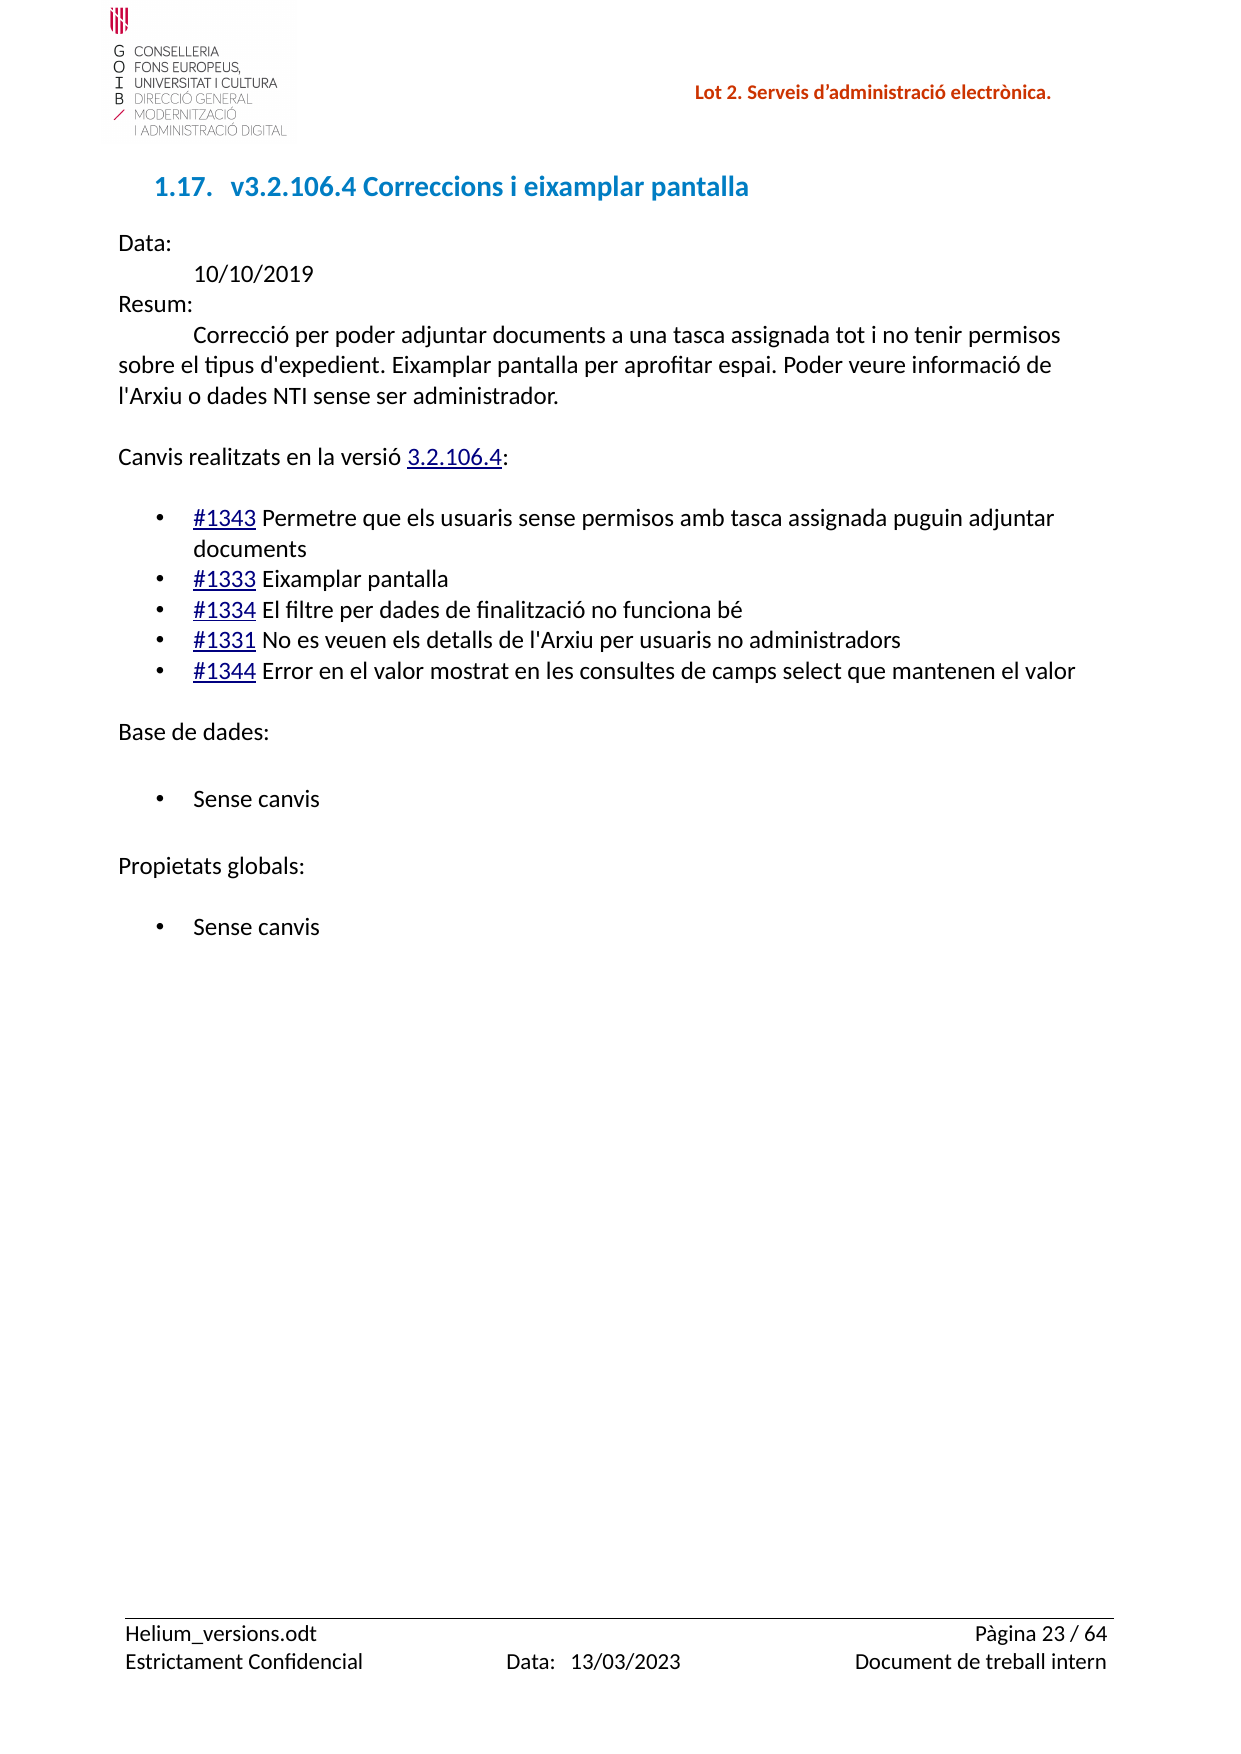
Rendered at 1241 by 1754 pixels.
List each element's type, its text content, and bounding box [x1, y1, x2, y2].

text Base de dades: [118, 716, 1122, 746]
text Data: [118, 228, 1122, 258]
list #1331 No es veuen els detalls de l'Arxiu per usuaris no administradors [156, 624, 1122, 655]
text 10/10/2019 [118, 258, 1122, 289]
list Sense canvis [156, 911, 1122, 941]
list Sense canvis [156, 783, 1122, 813]
list #1344 Error en el valor mostrat en les consultes de camps select que mantenen el valor [156, 655, 1122, 685]
list #1343 Permetre que els usuaris sense permisos amb tasca assignada puguin adjuntar documents [156, 502, 1122, 563]
subtitle v3.2.106.4 Correccions i eixamplar pantalla [153, 168, 1122, 204]
list #1334 El filtre per dades de finalització no funciona bé [156, 594, 1122, 624]
text Resum: [118, 289, 1122, 319]
picture [100, 0, 297, 144]
text Correcció per poder adjuntar documents a una tasca assignada tot i no tenir permisos sobre el tipus d'expedient. Eixamplar pantalla per aprofitar espai. Poder veure informació de l'Arxiu o dades NTI sense ser administrador. [118, 319, 1122, 411]
text Canvis realitzats en la versió 3.2.106.4: [118, 441, 1122, 472]
list #1333 Eixamplar pantalla [156, 563, 1122, 594]
text Propietats globals: [118, 850, 1122, 880]
